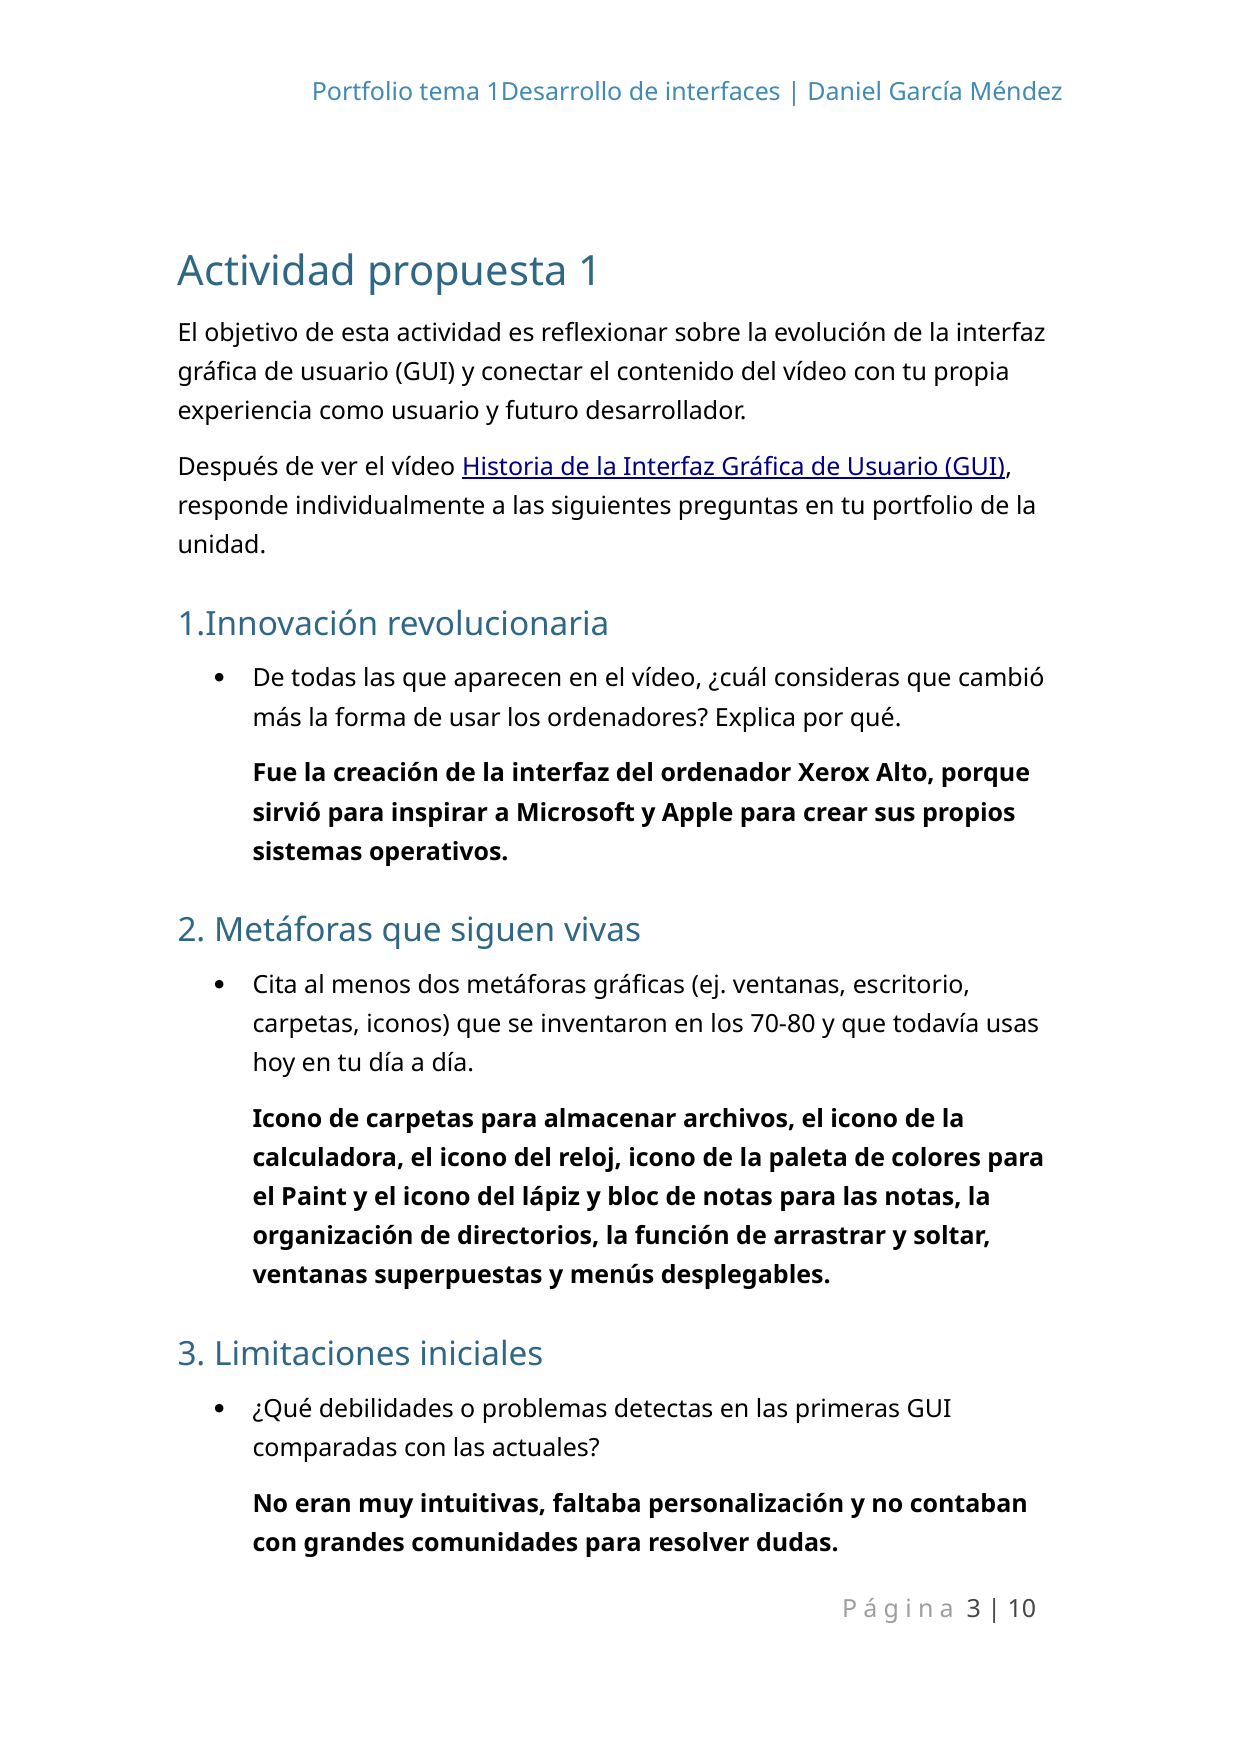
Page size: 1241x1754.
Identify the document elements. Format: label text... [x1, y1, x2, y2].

list Icono de carpetas para almacenar archivos, el icono de la calculadora, el icono del reloj, icono de la paleta de colores para el Paint y el icono del lápiz y bloc de notas para las notas, la organización de directorios, la función de arrastrar y soltar, ventanas superpuestas y menús desplegables. [252, 1101, 1063, 1291]
list ¿Qué debilidades o problemas detectas en las primeras GUI comparadas con las actuales? [215, 1390, 1063, 1463]
subtitle 1.Innovación revolucionaria [177, 599, 1063, 645]
list Fue la creación de la interfaz del ordenador Xerox Alto, porque sirvió para inspirar a Microsoft y Apple para crear sus propios sistemas operativos. [252, 755, 1063, 867]
text El objetivo de esta actividad es reflexionar sobre la evolución de la interfaz gráfica de usuario (GUI) y conectar el contenido del vídeo con tu propia experiencia como usuario y futuro desarrollador. [177, 314, 1063, 427]
list Cita al menos dos metáforas gráficas (ej. ventanas, escritorio, carpetas, iconos) que se inventaron en los 70-80 y que todavía usas hoy en tu día a día. [215, 966, 1063, 1079]
text Después de ver el vídeo Historia de la Interfaz Gráfica de Usuario (GUI), responde individualmente a las siguientes preguntas en tu portfolio de la unidad. [177, 449, 1063, 561]
subtitle 2. Metáforas que siguen vivas [177, 906, 1063, 951]
subtitle 3. Limitaciones iniciales [177, 1330, 1063, 1375]
subtitle Actividad propuesta 1 [177, 241, 1063, 298]
list No eran muy intuitivas, faltaba personalización y no contaban con grandes comunidades para resolver dudas. [252, 1485, 1063, 1558]
list De todas las que aparecen en el vídeo, ¿cuál consideras que cambió más la forma de usar los ordenadores? Explica por qué. [215, 660, 1063, 733]
